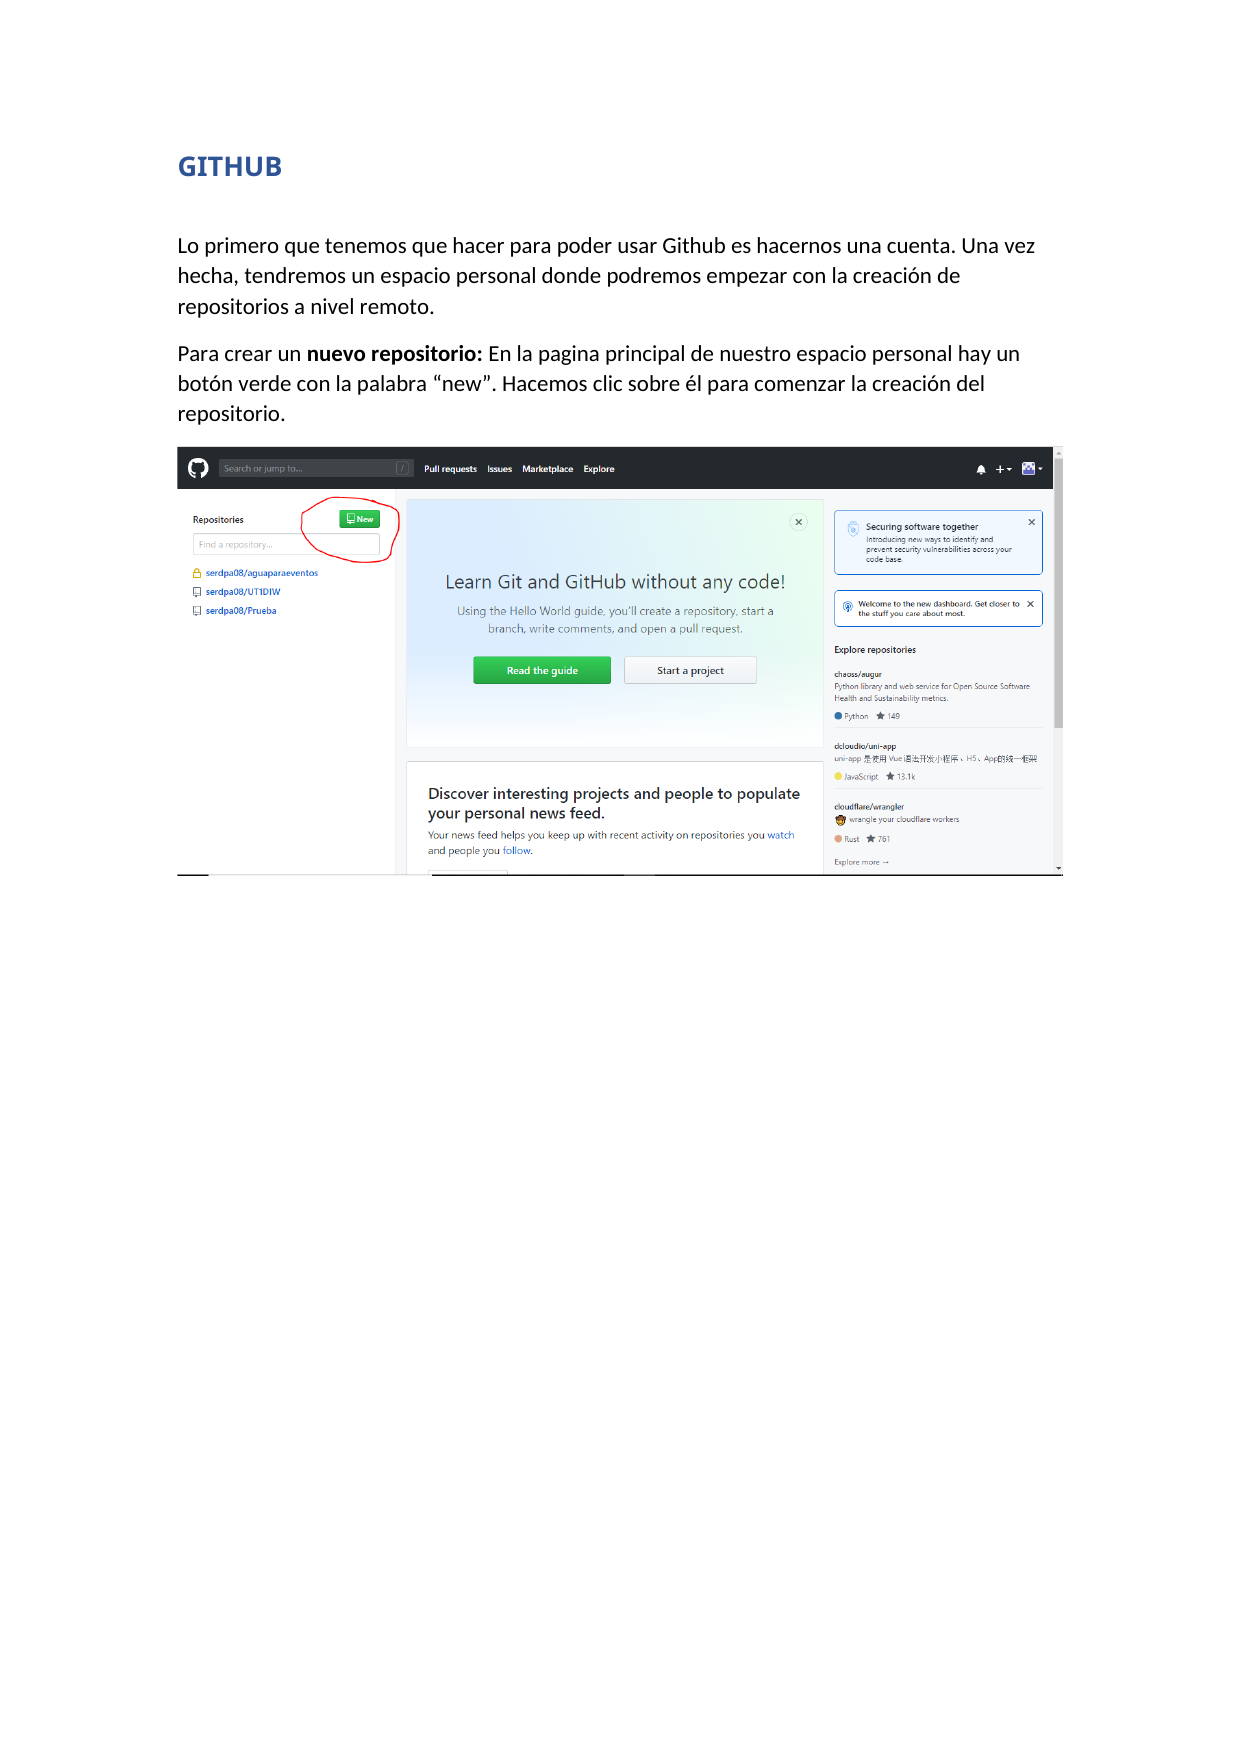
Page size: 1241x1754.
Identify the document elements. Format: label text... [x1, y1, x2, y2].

picture [177, 446, 1063, 876]
subtitle GITHUB [177, 148, 1063, 184]
text Lo primero que tenemos que hacer para poder usar Github es hacernos una cuenta. Una vez hecha, tendremos un espacio personal donde podremos empezar con la creación de repositorios a nivel remoto. [177, 231, 1063, 320]
text Para crear un nuevo repositorio: En la pagina principal de nuestro espacio personal hay un botón verde con la palabra “new”. Hacemos clic sobre él para comenzar la creación del repositorio. [177, 339, 1063, 427]
